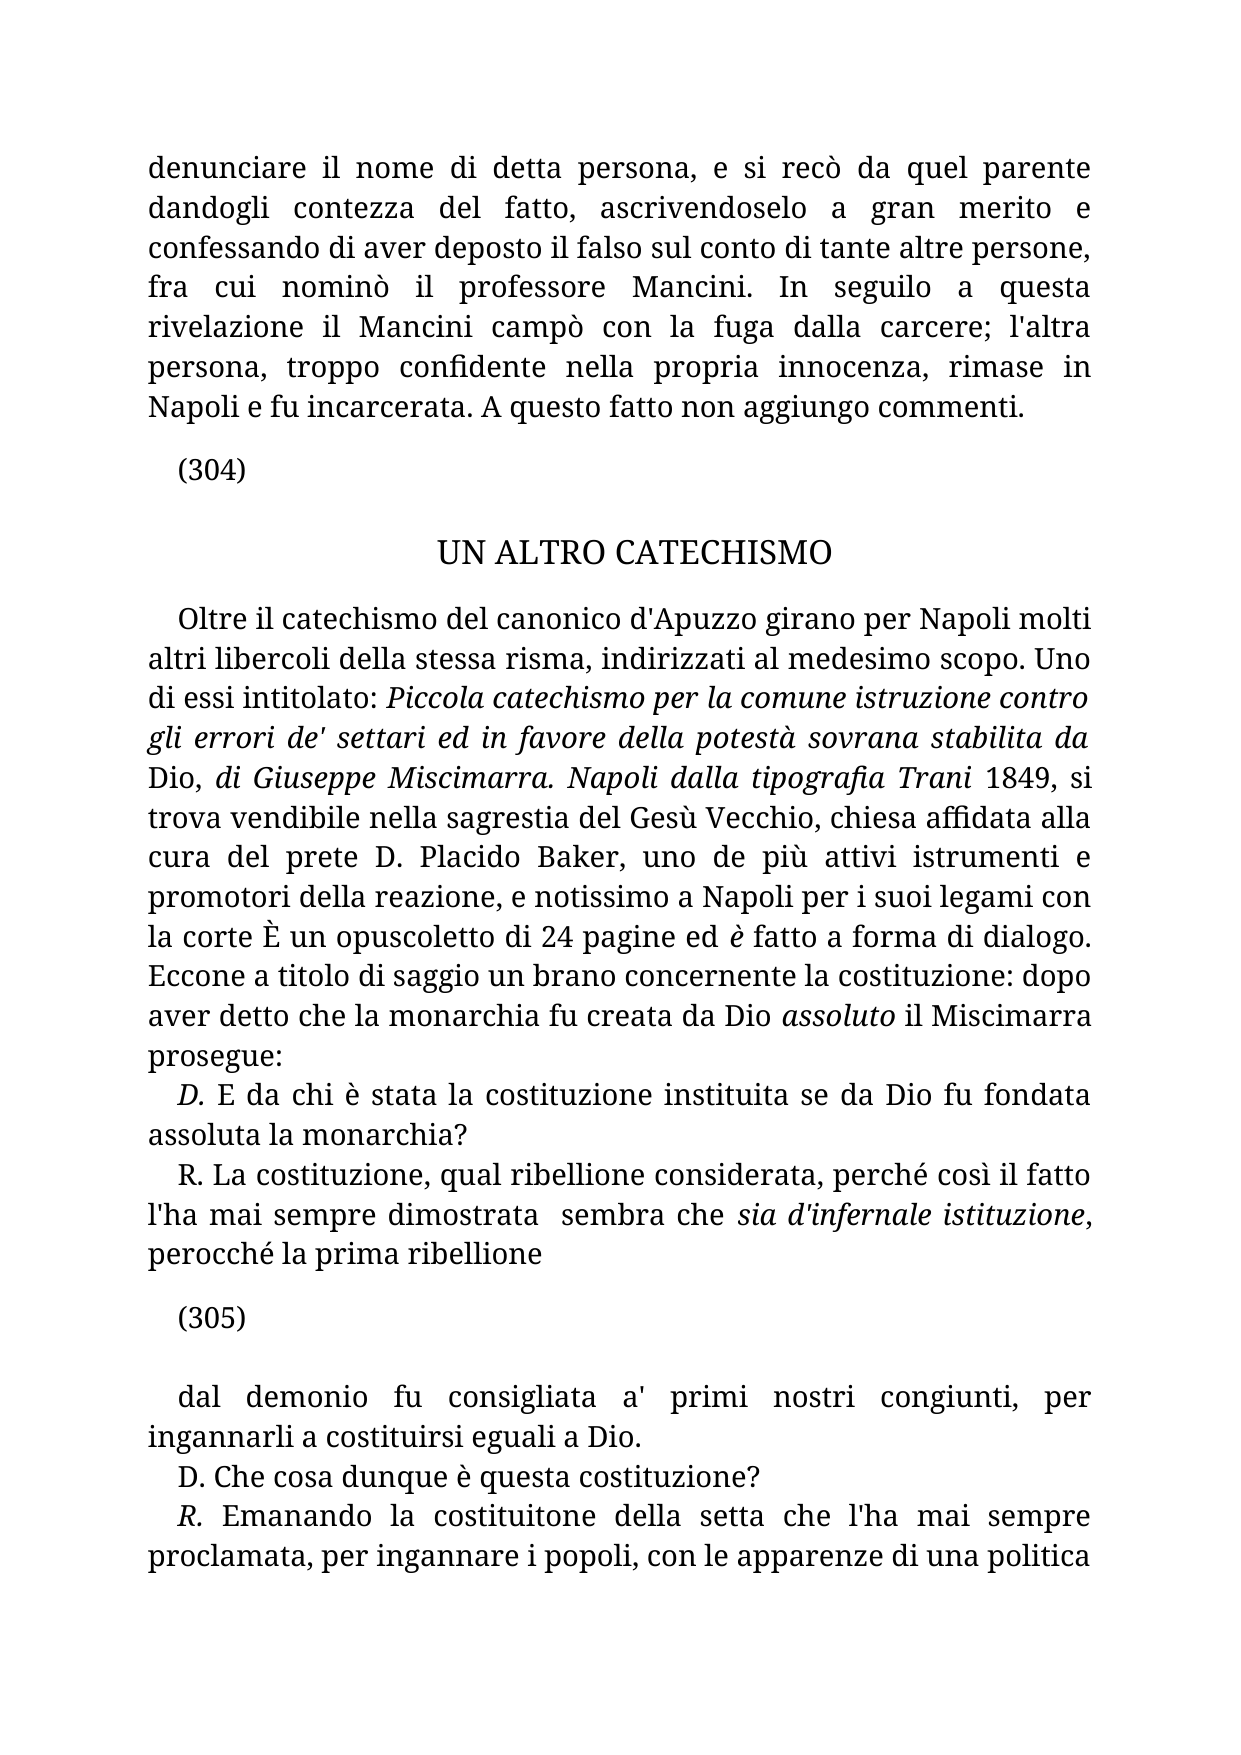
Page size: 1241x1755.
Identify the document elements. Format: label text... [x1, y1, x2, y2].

text D. E da chi è stata la costituzione instituita se da Dio fu fondata assoluta la monarchia? [148, 1075, 1093, 1154]
text (305) [148, 1297, 1093, 1337]
text D. Che cosa dunque è questa costituzione? [148, 1456, 1093, 1496]
text Oltre il catechismo del canonico d'Apuzzo girano per Napoli molti altri libercoli della stessa risma, indirizzati al medesimo scopo. Uno di essi intitolato: Piccola catechismo per la comune istruzione contro gli errori de' settari ed in favore della potestà sovrana stabilita da Dio, di Giuseppe Miscimarra. Napoli dalla tipografia Trani 1849, si trova vendibile nella sagrestia del Gesù Vecchio, chiesa affidata alla cura del prete D. Placido Baker, uno de più attivi istrumenti e promotori della reazione, e notissimo a Napoli per i suoi legami con la corte È un opuscoletto di 24 pagine ed è fatto a forma di dialogo. Eccone a titolo di saggio un brano concernente la costituzione: dopo aver detto che la monarchia fu creata da Dio assoluto il Miscimarra prosegue: [148, 598, 1093, 1075]
text denunciare il nome di detta persona, e si recò da quel parente dandogli contezza del fatto, ascrivendoselo a gran merito e confessando di aver deposto il falso sul conto di tante altre persone, fra cui nominò il professore Mancini. In seguilo a questa rivelazione il Mancini campò con la fuga dalla carcere; l'altra persona, troppo confidente nella propria innocenza, rimase in Napoli e fu incarcerata. A questo fatto non aggiungo commenti. [148, 148, 1093, 426]
text UN ALTRO CATECHISMO [148, 529, 1093, 574]
text R. La costituzione, qual ribellione considerata, perché così il fatto l'ha mai sempre dimostrata sembra che sia d'infernale istituzione, perocché la prima ribellione [148, 1154, 1093, 1273]
text R. Emanando la costituitone della setta che l'ha mai sempre proclamata, per ingannare i popoli, con le apparenze di una politica [148, 1496, 1093, 1575]
text dal demonio fu consigliata a' primi nostri congiunti, per ingannarli a costituirsi eguali a Dio. [148, 1377, 1093, 1456]
text (304) [148, 449, 1093, 489]
